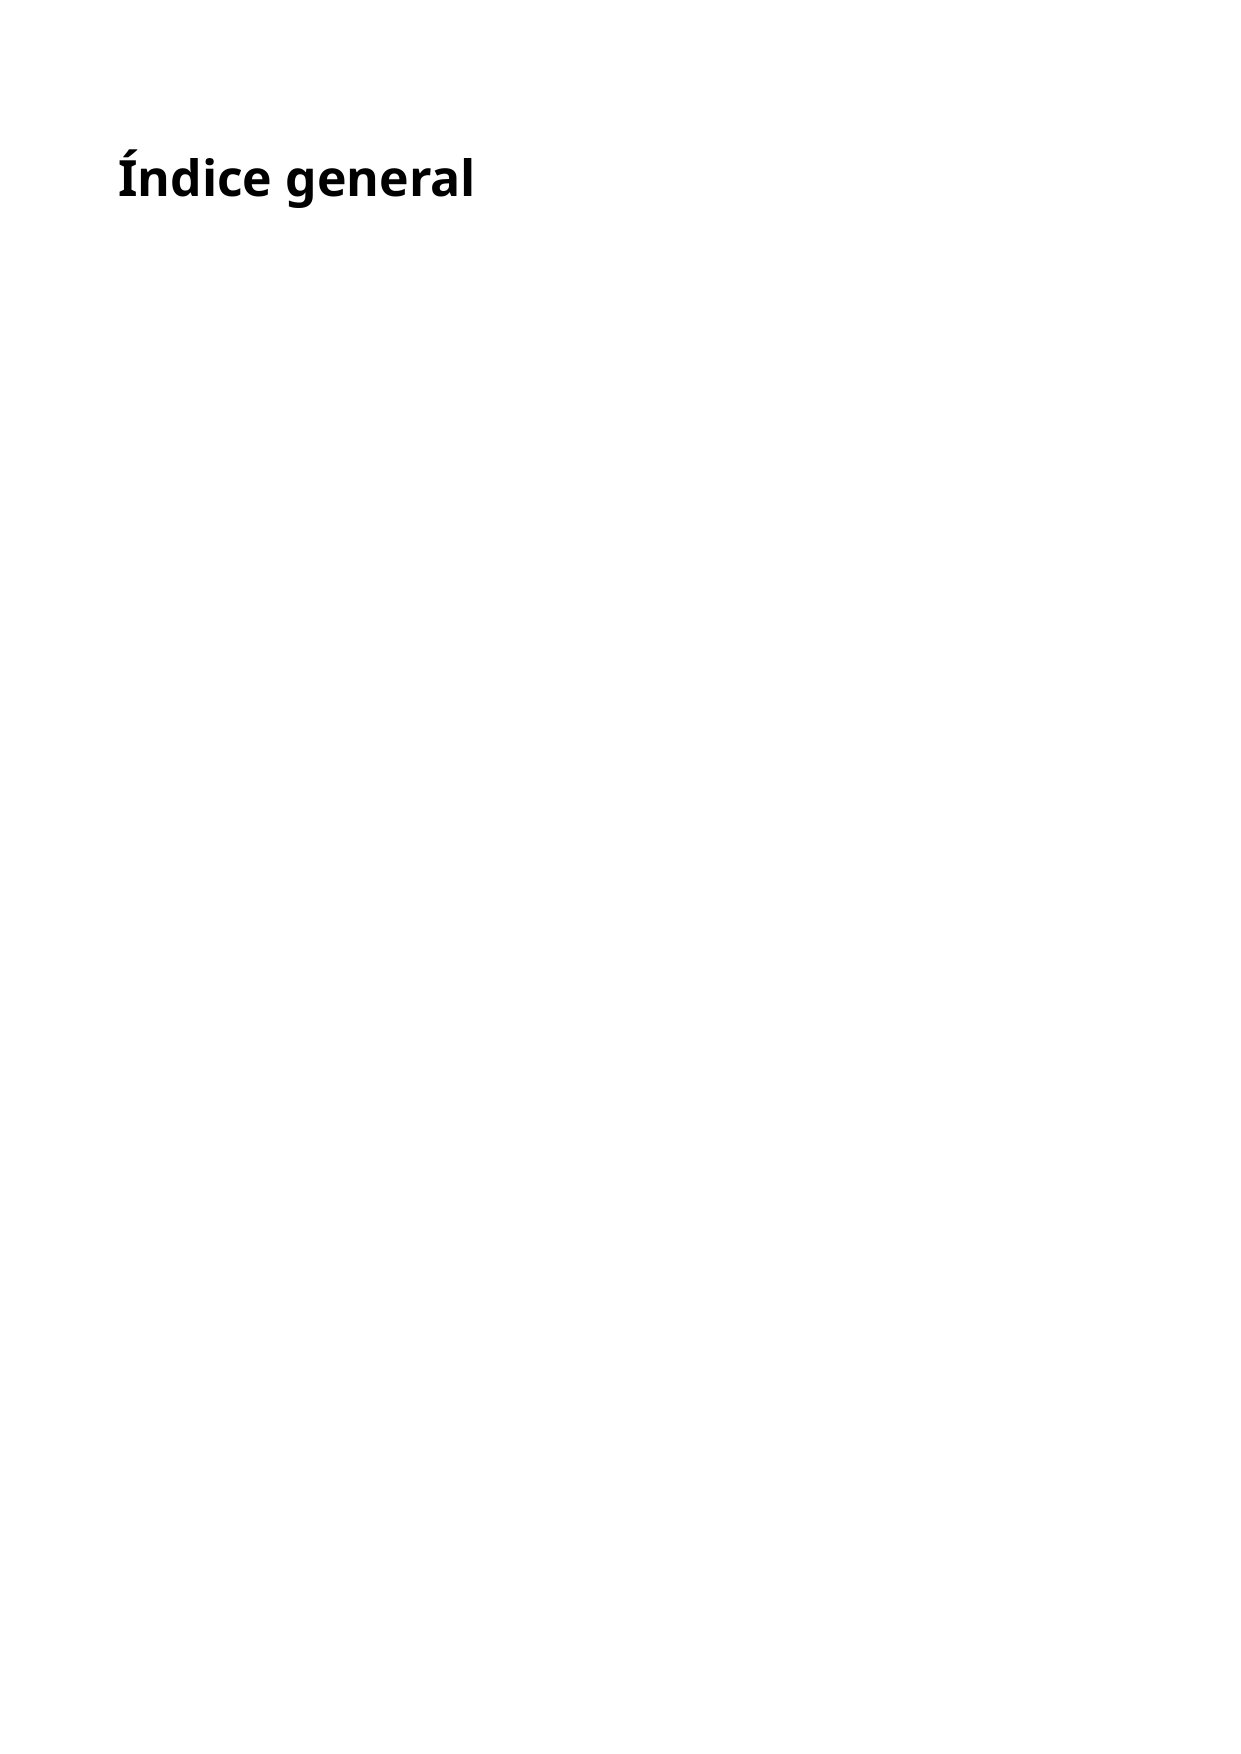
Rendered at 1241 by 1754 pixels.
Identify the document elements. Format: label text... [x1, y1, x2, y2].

title Índice general [118, 143, 1122, 211]
